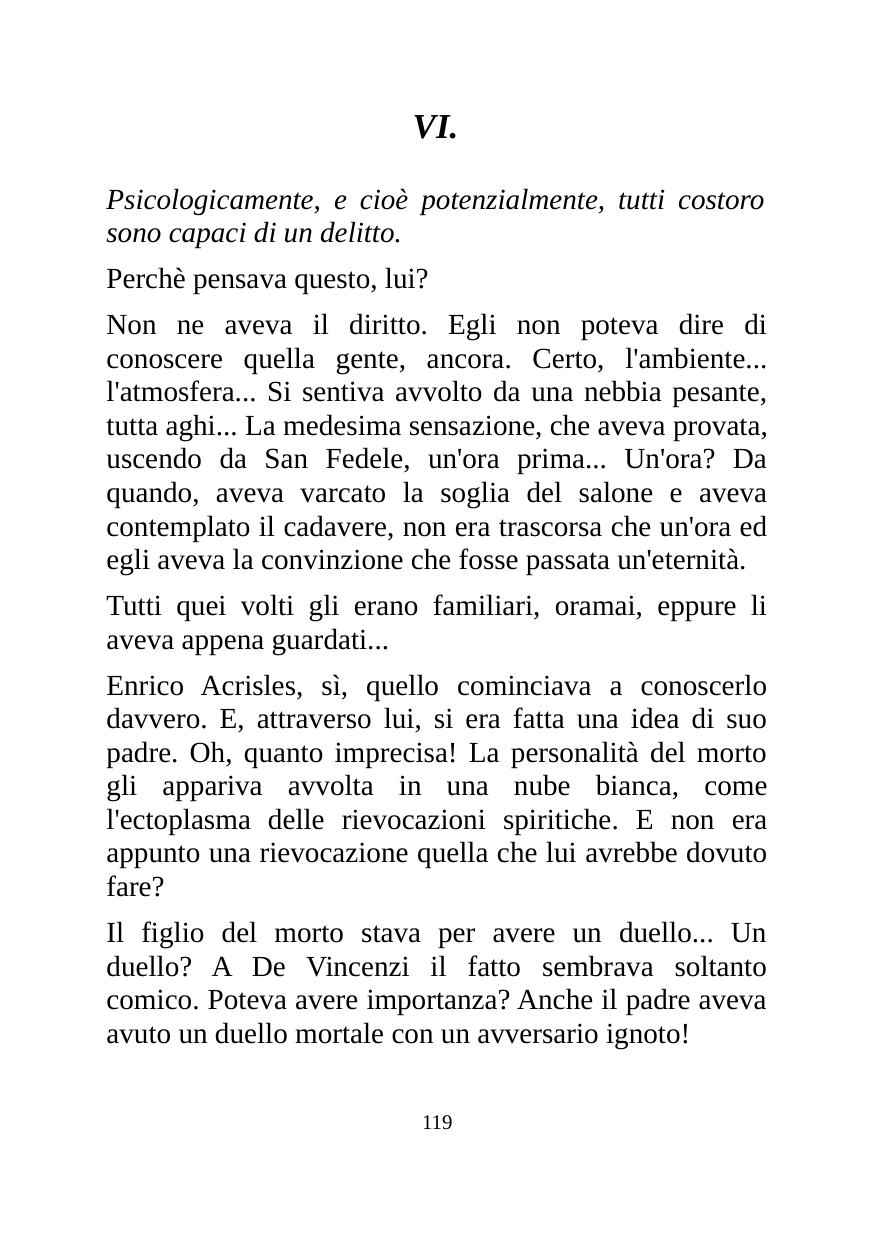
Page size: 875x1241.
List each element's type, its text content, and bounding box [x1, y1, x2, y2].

text Enrico Acrisles, sì, quello cominciava a conoscerlo davvero. E, attraverso lui, si era fatta una idea di suo padre. Oh, quanto imprecisa! La personalità del morto gli appariva avvolta in una nube bianca, come l'ectoplasma delle rievocazioni spiritiche. E non era appunto una rievocazione quella che lui avrebbe dovuto fare? [106, 668, 768, 903]
text Psicologicamente, e cioè potenzialmente, tutti costoro sono capaci di un delitto. [106, 182, 768, 249]
text Il figlio del morto stava per avere un duello... Un duello? A De Vincenzi il fatto sembrava soltanto comico. Poteva avere importanza? Anche il padre aveva avuto un duello mortale con un avversario ignoto! [106, 915, 768, 1049]
text Tutti quei volti gli erano familiari, oramai, eppure li aveva appena guardati... [106, 588, 768, 655]
text Perchè pensava questo, lui? [106, 261, 768, 295]
subtitle VI. [106, 106, 768, 146]
text Non ne aveva il diritto. Egli non poteva dire di conoscere quella gente, ancora. Certo, l'ambiente... l'atmosfera... Si sentiva avvolto da una nebbia pesante, tutta aghi... La medesima sensazione, che aveva provata, uscendo da San Fedele, un'ora prima... Un'ora? Da quando, aveva varcato la soglia del salone e aveva contemplato il cadavere, non era trascorsa che un'ora ed egli aveva la convinzione che fosse passata un'eternità. [106, 307, 768, 576]
